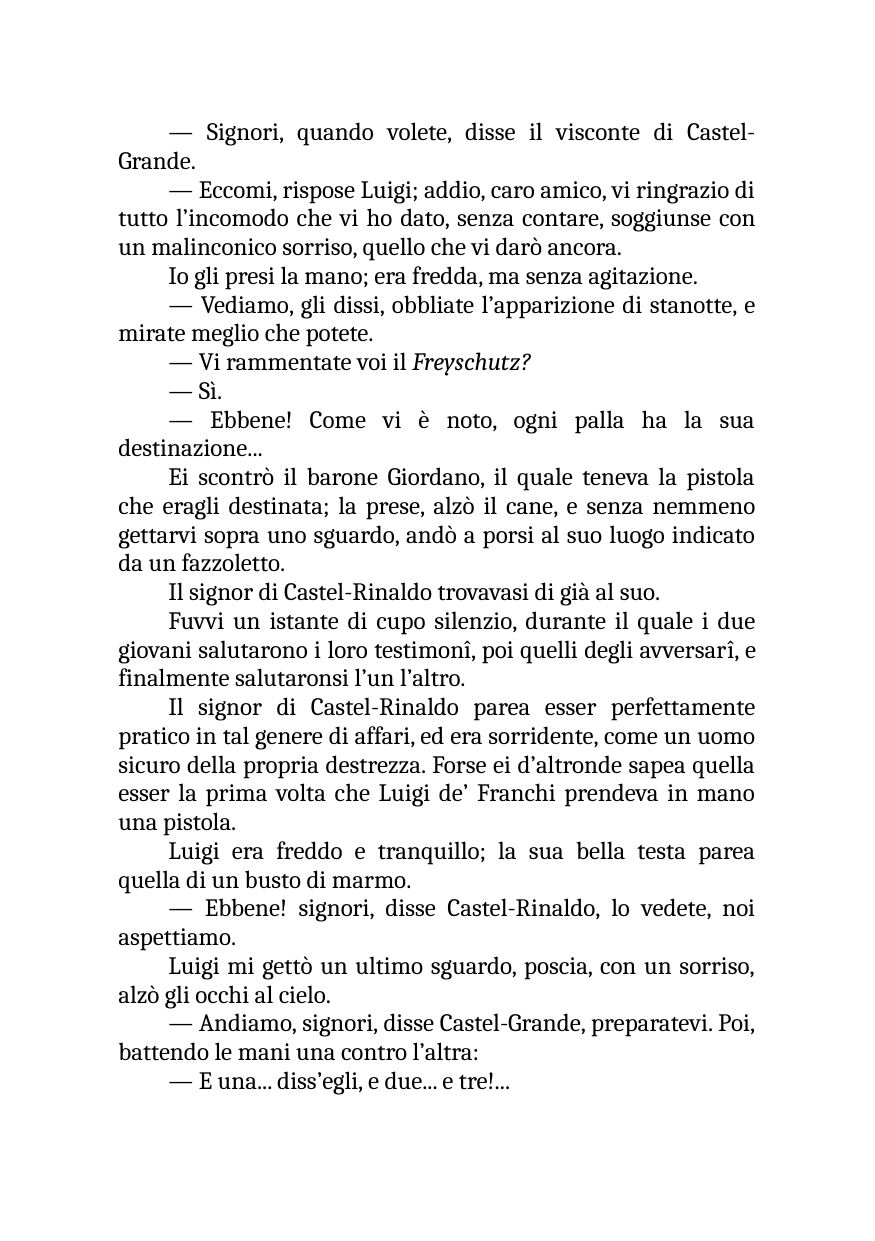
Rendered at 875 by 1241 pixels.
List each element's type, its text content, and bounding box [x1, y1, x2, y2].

text — Ebbene! Come vi è noto, ogni palla ha la sua destinazione... [118, 406, 756, 463]
text Il signor di Castel-Rinaldo parea esser perfettamente pratico in tal genere di affari, ed era sorridente, come un uomo sicuro della propria destrezza. Forse ei d’altronde sapea quella esser la prima volta che Luigi de’ Franchi prendeva in mano una pistola. [118, 693, 756, 837]
text Luigi mi gettò un ultimo sguardo, poscia, con un sorriso, alzò gli occhi al cielo. [118, 952, 756, 1009]
text Luigi era freddo e tranquillo; la sua bella testa parea quella di un busto di marmo. [118, 837, 756, 894]
text — Andiamo, signori, disse Castel-Grande, preparatevi. Poi, battendo le mani una contro l’altra: [118, 1009, 756, 1067]
text Fuvvi un istante di cupo silenzio, durante il quale i due giovani salutarono i loro testimonî, poi quelli degli avversarî, e finalmente salutaronsi l’un l’altro. [118, 607, 756, 693]
text — Signori, quando volete, disse il visconte di Castel-Grande. [118, 118, 756, 176]
text — Vi rammentate voi il Freyschutz? [118, 348, 756, 377]
text Io gli presi la mano; era fredda, ma senza agitazione. [118, 262, 756, 291]
text — Sì. [118, 377, 756, 406]
text — E una... diss’egli, e due... e tre!... [118, 1067, 756, 1096]
text — Ebbene! signori, disse Castel-Rinaldo, lo vedete, noi aspettiamo. [118, 894, 756, 952]
text — Eccomi, rispose Luigi; addio, caro amico, vi ringrazio di tutto l’incomodo che vi ho dato, senza contare, soggiunse con un malinconico sorriso, quello che vi darò ancora. [118, 176, 756, 262]
text — Vediamo, gli dissi, obbliate l’apparizione di stanotte, e mirate meglio che potete. [118, 291, 756, 348]
text Ei scontrò il barone Giordano, il quale teneva la pistola che eragli destinata; la prese, alzò il cane, e senza nemmeno gettarvi sopra uno sguardo, andò a porsi al suo luogo indicato da un fazzoletto. [118, 463, 756, 578]
text Il signor di Castel-Rinaldo trovavasi di già al suo. [118, 578, 756, 607]
